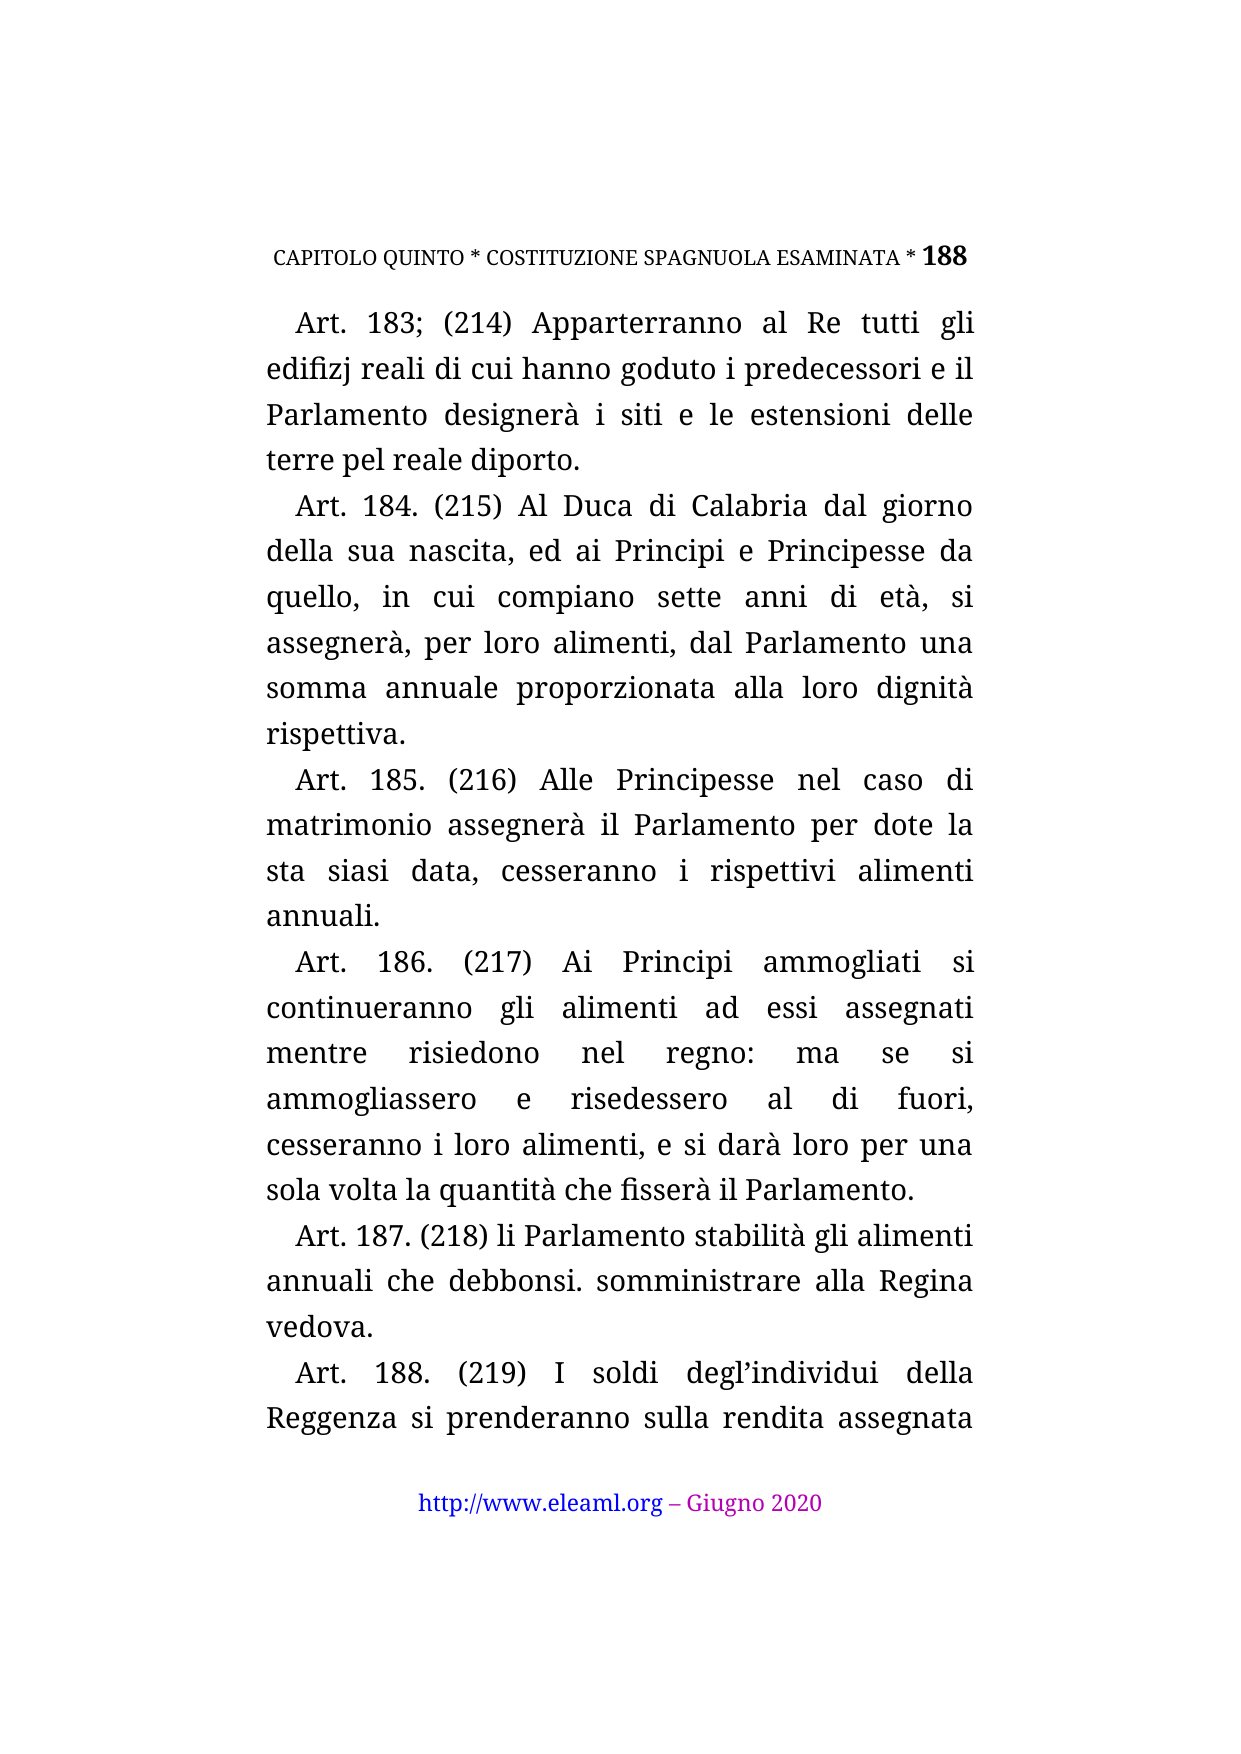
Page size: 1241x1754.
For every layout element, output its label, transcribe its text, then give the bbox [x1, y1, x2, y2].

text Art. 183; (214) Apparterranno al Re tutti gli edifizj reali di cui hanno goduto i predecessori e il Parlamento designerà i siti e le estensioni delle terre pel reale diporto. [266, 303, 974, 479]
text Art. 188. (219) I soldi degl’individui della Reggenza si prenderanno sulla rendita assegnata [266, 1352, 974, 1437]
text Art. 186. (217) Ai Principi ammogliati si continueranno gli alimenti ad essi assegnati mentre risiedono nel regno: ma se si ammogliassero e risedessero al di fuori, cesseranno i loro alimenti, e si darà loro per una sola volta la quantità che fisserà il Parlamento. [266, 941, 974, 1209]
text Art. 185. (216) Alle Principesse nel caso di matrimonio assegnerà il Parlamento per dote la sta siasi data, cesseranno i rispettivi alimenti annuali. [266, 759, 974, 935]
text Art. 184. (215) Al Duca di Calabria dal giorno della sua nascita, ed ai Principi e Principesse da quello, in cui compiano sette anni di età, si assegnerà, per loro alimenti, dal Parlamento una somma annuale proporzionata alla loro dignità rispettiva. [266, 485, 974, 753]
text Art. 187. (218) li Parlamento stabilità gli alimenti annuali che debbonsi. somministrare alla Regina vedova. [266, 1215, 974, 1346]
